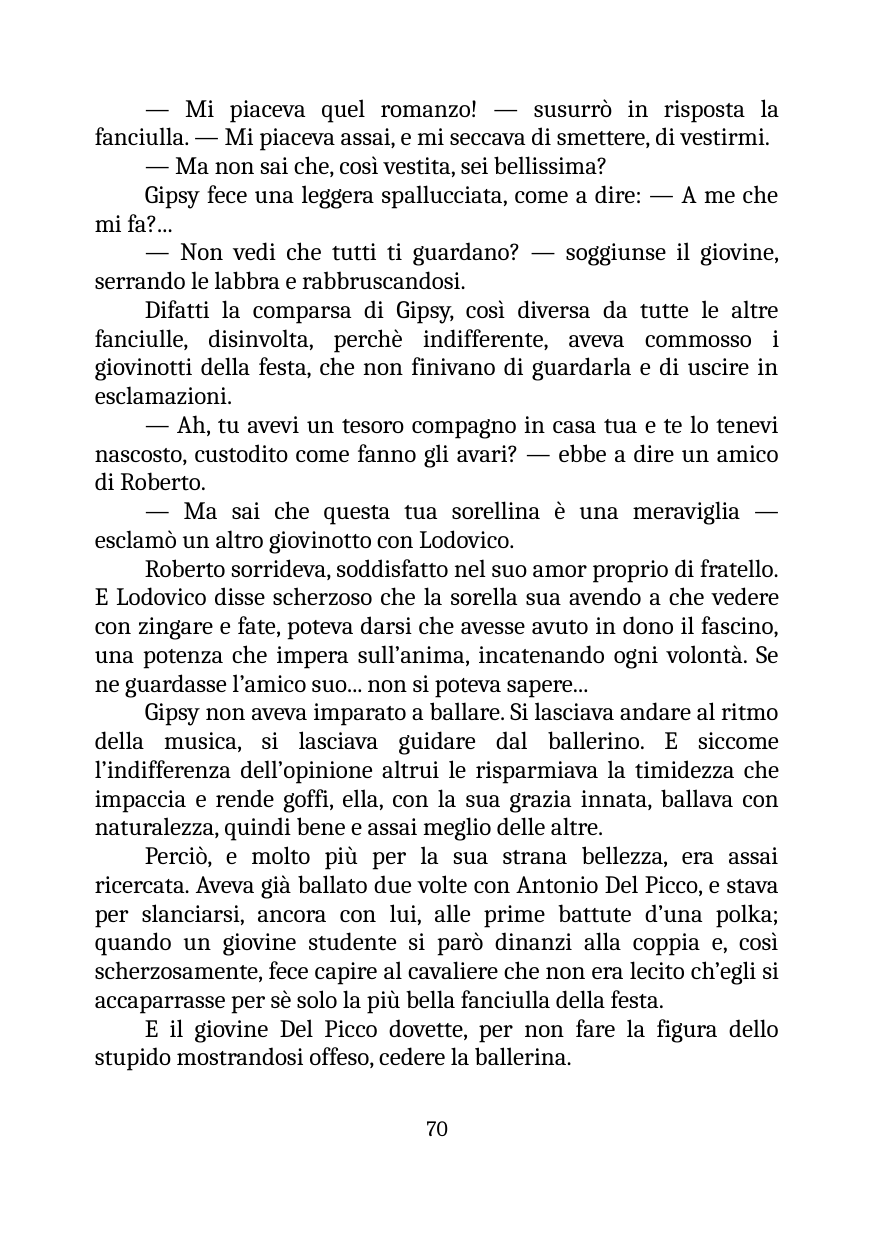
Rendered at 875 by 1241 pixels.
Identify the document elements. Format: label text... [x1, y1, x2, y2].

text — Non vedi che tutti ti guardano? — soggiunse il giovine, serrando le labbra e rabbruscandosi. [94, 238, 779, 296]
text Perciò, e molto più per la sua strana bellezza, era assai ricercata. Aveva già ballato due volte con Antonio Del Picco, e stava per slanciarsi, ancora con lui, alle prime battute d’una polka; quando un giovine studente si parò dinanzi alla coppia e, così scherzosamente, fece capire al cavaliere che non era lecito ch’egli si accaparrasse per sè solo la più bella fanciulla della festa. [94, 842, 779, 1014]
text E il giovine Del Picco dovette, per non fare la figura dello stupido mostrandosi offeso, cedere la ballerina. [94, 1014, 779, 1072]
text Roberto sorrideva, soddisfatto nel suo amor proprio di fratello. E Lodovico disse scherzoso che la sorella sua avendo a che vedere con zingare e fate, poteva darsi che avesse avuto in dono il fascino, una potenza che impera sull’anima, incatenando ogni volontà. Se ne guardasse l’amico suo... non si poteva sapere... [94, 554, 779, 698]
text Gipsy non aveva imparato a ballare. Si lasciava andare al ritmo della musica, si lasciava guidare dal ballerino. E siccome l’indifferenza dell’opinione altrui le risparmiava la timidezza che impaccia e rende goffi, ella, con la sua grazia innata, ballava con naturalezza, quindi bene e assai meglio delle altre. [94, 698, 779, 842]
text — Ah, tu avevi un tesoro compagno in casa tua e te lo tenevi nascosto, custodito come fanno gli avari? — ebbe a dire un amico di Roberto. [94, 411, 779, 497]
text — Ma non sai che, così vestita, sei bellissima? [94, 152, 779, 181]
text Difatti la comparsa di Gipsy, così diversa da tutte le altre fanciulle, disinvolta, perchè indifferente, aveva commosso i giovinotti della festa, che non finivano di guardarla e di uscire in esclamazioni. [94, 296, 779, 411]
text — Mi piaceva quel romanzo! — susurrò in risposta la fanciulla. — Mi piaceva assai, e mi seccava di smettere, di vestirmi. [94, 94, 779, 152]
text — Ma sai che questa tua sorellina è una meraviglia — esclamò un altro giovinotto con Lodovico. [94, 497, 779, 554]
text Gipsy fece una leggera spallucciata, come a dire: — A me che mi fa?... [94, 181, 779, 238]
